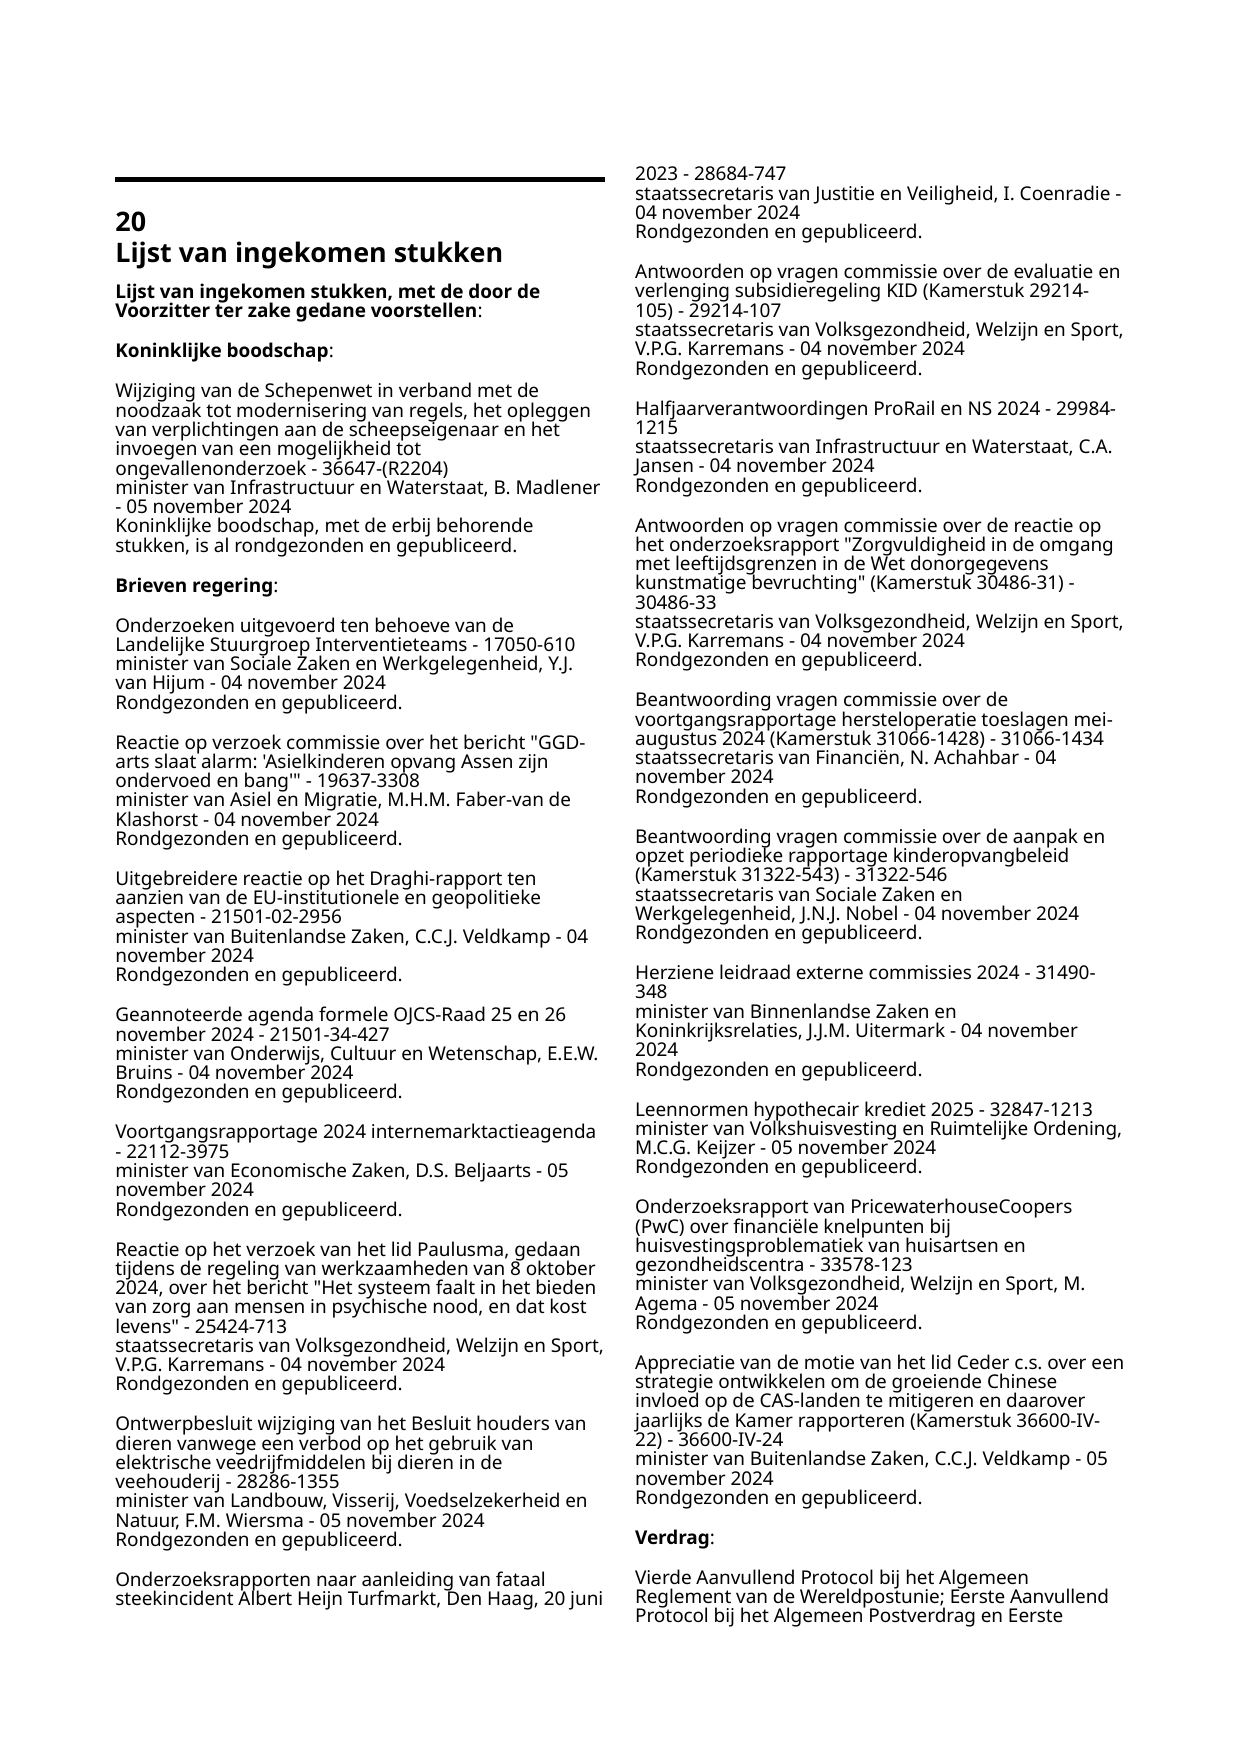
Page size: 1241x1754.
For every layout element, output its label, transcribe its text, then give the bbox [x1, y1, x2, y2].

text minister van Volkshuisvesting en Ruimtelijke Ordening, M.C.G. Keijzer - 05 november 2024 [635, 1120, 1125, 1158]
text Vierde Aanvullend Protocol bij het Algemeen Reglement van de Wereldpostunie; Eerste Aanvullend Protocol bij het Algemeen Postverdrag en Eerste [635, 1569, 1125, 1627]
text Rondgezonden en gepubliceerd. [635, 651, 1125, 671]
text Verdrag: [635, 1529, 1125, 1548]
text Beantwoording vragen commissie over de voortgangsrapportage hersteloperatie toeslagen mei-augustus 2024 (Kamerstuk 31066-1428) - 31066-1434 [635, 691, 1125, 749]
text Brieven regering: [115, 577, 605, 596]
text Appreciatie van de motie van het lid Ceder c.s. over een strategie ontwikkelen om de groeiende Chinese invloed op de CAS-landen te mitigeren en daarover jaarlijks de Kamer rapporteren (Kamerstuk 36600-IV-22) - 36600-IV-24 [635, 1354, 1125, 1450]
text Reactie op het verzoek van het lid Paulusma, gedaan tijdens de regeling van werkzaamheden van 8 oktober 2024, over het bericht "Het systeem faalt in het bieden van zorg aan mensen in psychische nood, en dat kost levens" - 25424-713 [115, 1241, 605, 1337]
text Koninklijke boodschap: [115, 342, 605, 362]
text Rondgezonden en gepubliceerd. [115, 694, 605, 713]
text minister van Binnenlandse Zaken en Koninkrijksrelaties, J.J.M. Uitermark - 04 november 2024 [635, 1003, 1125, 1061]
text Rondgezonden en gepubliceerd. [115, 1375, 605, 1395]
text staatssecretaris van Justitie en Veiligheid, I. Coenradie - 04 november 2024 [635, 184, 1125, 223]
text Ontwerpbesluit wijziging van het Besluit houders van dieren vanwege een verbod op het gebruik van elektrische veedrijfmiddelen bij dieren in de veehouderij - 28286-1355 [115, 1415, 605, 1492]
text Rondgezonden en gepubliceerd. [635, 359, 1125, 379]
text Onderzoeksrapport van PricewaterhouseCoopers (PwC) over financiële knelpunten bij huisvestingsproblematiek van huisartsen en gezondheidscentra - 33578-123 [635, 1198, 1125, 1275]
text Rondgezonden en gepubliceerd. [635, 1061, 1125, 1080]
text Rondgezonden en gepubliceerd. [115, 966, 605, 986]
text Reactie op verzoek commissie over het bericht "GGD-arts slaat alarm: 'Asielkinderen opvang Assen zijn ondervoed en bang'" - 19637-3308 [115, 734, 605, 791]
text Rondgezonden en gepubliceerd. [635, 1158, 1125, 1178]
text Koninklijke boodschap, met de erbij behorende stukken, is al rondgezonden en gepubliceerd. [115, 517, 605, 556]
text Antwoorden op vragen commissie over de evaluatie en verlenging subsidieregeling KID (Kamerstuk 29214-105) - 29214-107 [635, 263, 1125, 321]
text Wijziging van de Schepenwet in verband met de noodzaak tot modernisering van regels, het opleggen van verplichtingen aan de scheepseigenaar en het invoegen van een mogelijkheid tot ongevallenonderzoek - 36647-(R2204) [115, 382, 605, 479]
text Beantwoording vragen commissie over de aanpak en opzet periodieke rapportage kinderopvangbeleid (Kamerstuk 31322-543) - 31322-546 [635, 828, 1125, 886]
text 2023 - 28684-747 [635, 165, 1125, 184]
text staatssecretaris van Volksgezondheid, Welzijn en Sport, V.P.G. Karremans - 04 november 2024 [635, 613, 1125, 651]
text Rondgezonden en gepubliceerd. [635, 477, 1125, 496]
text minister van Landbouw, Visserij, Voedselzekerheid en Natuur, F.M. Wiersma - 05 november 2024 [115, 1492, 605, 1531]
text Rondgezonden en gepubliceerd. [635, 1489, 1125, 1508]
text Rondgezonden en gepubliceerd. [635, 223, 1125, 242]
text Uitgebreidere reactie op het Draghi-rapport ten aanzien van de EU-institutionele en geopolitieke aspecten - 21501-02-2956 [115, 870, 605, 928]
text staatssecretaris van Volksgezondheid, Welzijn en Sport, V.P.G. Karremans - 04 november 2024 [115, 1337, 605, 1375]
text Antwoorden op vragen commissie over de reactie op het onderzoeksrapport "Zorgvuldigheid in de omgang met leeftijdsgrenzen in de Wet donorgegevens kunstmatige bevruchting" (Kamerstuk 30486-31) - 30486-33 [635, 517, 1125, 613]
text Lijst van ingekomen stukken [115, 239, 605, 283]
text minister van Asiel en Migratie, M.H.M. Faber-van de Klashorst - 04 november 2024 [115, 791, 605, 830]
text staatssecretaris van Financiën, N. Achahbar - 04 november 2024 [635, 749, 1125, 788]
text Rondgezonden en gepubliceerd. [635, 924, 1125, 943]
text staatssecretaris van Infrastructuur en Waterstaat, C.A. Jansen - 04 november 2024 [635, 438, 1125, 477]
text 20 [115, 203, 605, 239]
text Halfjaarverantwoordingen ProRail en NS 2024 - 29984-1215 [635, 399, 1125, 438]
text Rondgezonden en gepubliceerd. [115, 1083, 605, 1103]
text Voortgangsrapportage 2024 internemarktactieagenda - 22112-3975 [115, 1123, 605, 1162]
text Leennormen hypothecair krediet 2025 - 32847-1213 [635, 1101, 1125, 1120]
text Rondgezonden en gepubliceerd. [115, 830, 605, 849]
text Onderzoeksrapporten naar aanleiding van fataal steekincident Albert Heijn Turfmarkt, Den Haag, 20 juni [115, 1571, 605, 1609]
text minister van Economische Zaken, D.S. Beljaarts - 05 november 2024 [115, 1162, 605, 1201]
text Rondgezonden en gepubliceerd. [115, 1201, 605, 1220]
text Rondgezonden en gepubliceerd. [115, 1531, 605, 1550]
text minister van Infrastructuur en Waterstaat, B. Madlener - 05 november 2024 [115, 479, 605, 517]
text Rondgezonden en gepubliceerd. [635, 1314, 1125, 1333]
text Herziene leidraad externe commissies 2024 - 31490-348 [635, 964, 1125, 1003]
text minister van Sociale Zaken en Werkgelegenheid, Y.J. van Hijum - 04 november 2024 [115, 655, 605, 694]
text minister van Volksgezondheid, Welzijn en Sport, M. Agema - 05 november 2024 [635, 1275, 1125, 1314]
text staatssecretaris van Volksgezondheid, Welzijn en Sport, V.P.G. Karremans - 04 november 2024 [635, 321, 1125, 359]
text minister van Buitenlandse Zaken, C.C.J. Veldkamp - 05 november 2024 [635, 1450, 1125, 1489]
text staatssecretaris van Sociale Zaken en Werkgelegenheid, J.N.J. Nobel - 04 november 2024 [635, 886, 1125, 924]
text Lijst van ingekomen stukken, met de door de Voorzitter ter zake gedane voorstellen: [115, 283, 605, 322]
text Geannoteerde agenda formele OJCS-Raad 25 en 26 november 2024 - 21501-34-427 [115, 1006, 605, 1045]
text minister van Onderwijs, Cultuur en Wetenschap, E.E.W. Bruins - 04 november 2024 [115, 1045, 605, 1083]
text Onderzoeken uitgevoerd ten behoeve van de Landelijke Stuurgroep Interventieteams - 17050-610 [115, 617, 605, 655]
text minister van Buitenlandse Zaken, C.C.J. Veldkamp - 04 november 2024 [115, 928, 605, 966]
text Rondgezonden en gepubliceerd. [635, 788, 1125, 807]
